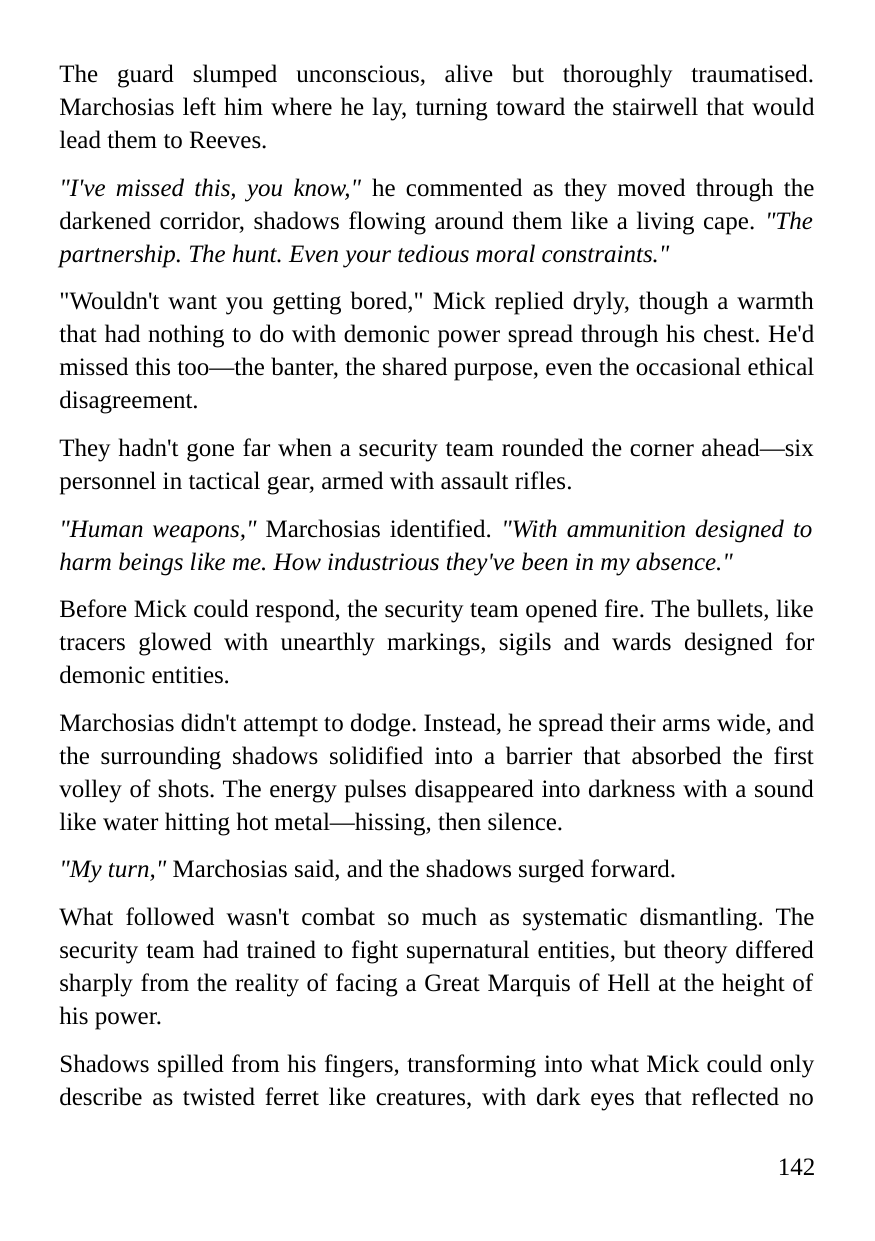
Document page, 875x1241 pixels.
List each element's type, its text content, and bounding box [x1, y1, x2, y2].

text "Human weapons," Marchosias identified. "With ammunition designed to harm beings like me. How industrious they've been in my absence." [59, 514, 815, 575]
text "My turn," Marchosias said, and the shadows surged forward. [59, 854, 815, 883]
text Shadows spilled from his fingers, transforming into what Mick could only describe as twisted ferret like creatures, with dark eyes that reflected no [59, 1049, 815, 1111]
text "Wouldn't want you getting bored," Mick replied dryly, though a warmth that had nothing to do with demonic power spread through his chest. He'd missed this too—the banter, the shared purpose, even the occasional ethical disagreement. [59, 286, 815, 414]
text Before Mick could respond, the security team opened fire. The bullets, like tracers glowed with unearthly markings, sigils and wards designed for demonic entities. [59, 594, 815, 689]
text Marchosias didn't attempt to dodge. Instead, he spread their arms wide, and the surrounding shadows solidified into a barrier that absorbed the first volley of shots. The energy pulses disappeared into darkness with a sound like water hitting hot metal—hissing, then silence. [59, 708, 815, 836]
text "I've missed this, you know," he commented as they moved through the darkened corridor, shadows flowing around them like a living cape. "The partnership. The hunt. Even your tedious moral constraints." [59, 173, 815, 267]
text The guard slumped unconscious, alive but thoroughly traumatised. Marchosias left him where he lay, turning toward the stairwell that would lead them to Reeves. [59, 59, 815, 154]
text What followed wasn't combat so much as systematic dismantling. The security team had trained to fight supernatural entities, but theory differed sharply from the reality of facing a Great Marquis of Hell at the height of his power. [59, 902, 815, 1030]
text They hadn't gone far when a security team rounded the corner ahead—six personnel in tactical gear, armed with assault rifles. [59, 433, 815, 495]
